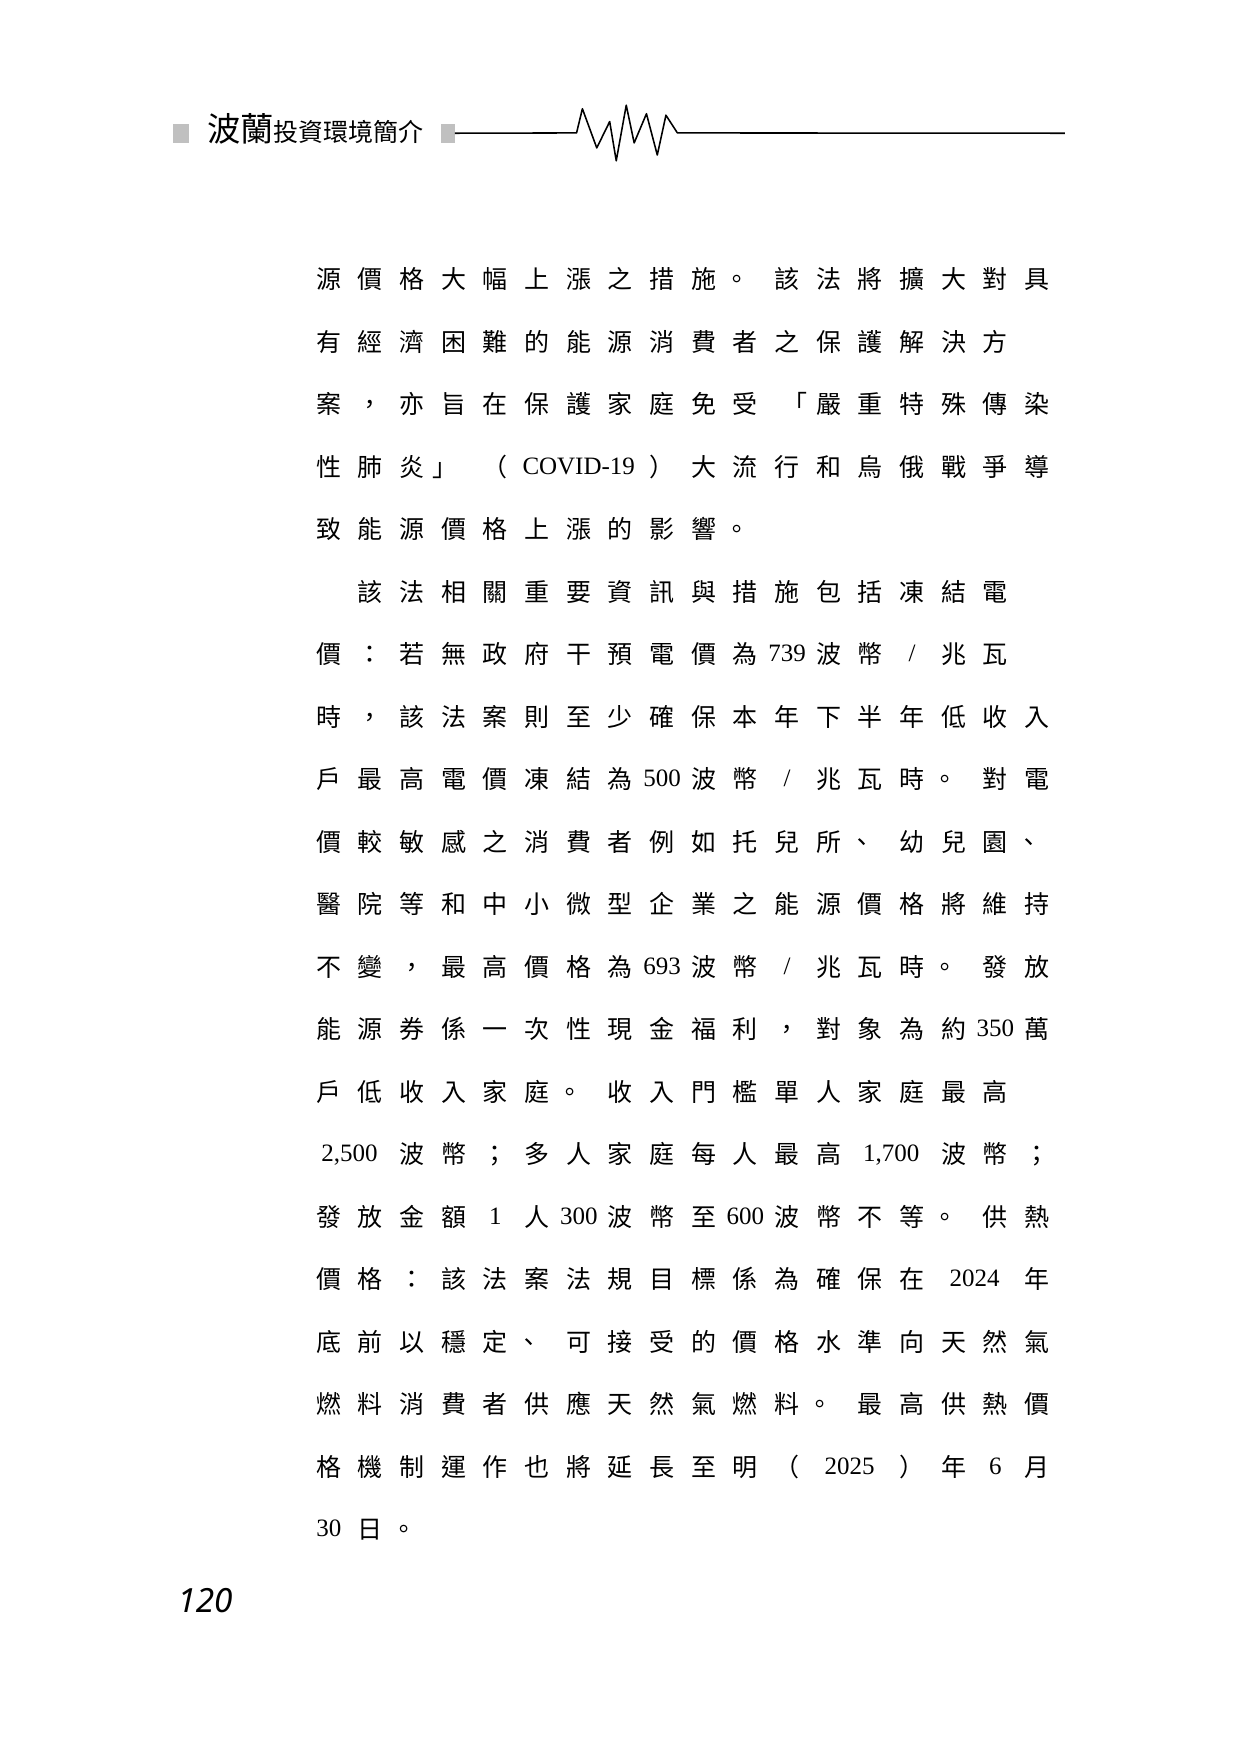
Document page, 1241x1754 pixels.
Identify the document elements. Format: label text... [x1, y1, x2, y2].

text 源價格大幅上漲之措施。該法將擴大對具有經濟困難的能源消費者之保護解決方案，亦旨在保護家庭免受「嚴重特殊傳染性肺炎」（COVID-19）大流行和烏俄戰爭導致能源價格上漲的影響。 [281, 236, 1058, 549]
text 該法相關重要資訊與措施包括凍結電價：若無政府干預電價為739波幣/兆瓦時，該法案則至少確保本年下半年低收入戶最高電價凍結為500波幣/兆瓦時。對電價較敏感之消費者例如托兒所、幼兒園、醫院等和中小微型企業之能源價格將維持不變，最高價格為693波幣/兆瓦時。發放能源券係一次性現金福利，對象為約350萬戶低收入家庭。收入門檻單人家庭最高2,500波幣；多人家庭每人最高1,700波幣；發放金額1人300波幣至600波幣不等。供熱價格：該法案法規目標係為確保在2024年底前以穩定、可接受的價格水準向天然氣燃料消費者供應天然氣燃料。最高供熱價格機制運作也將延長至明（2025）年6月30日。 [281, 549, 1058, 1549]
